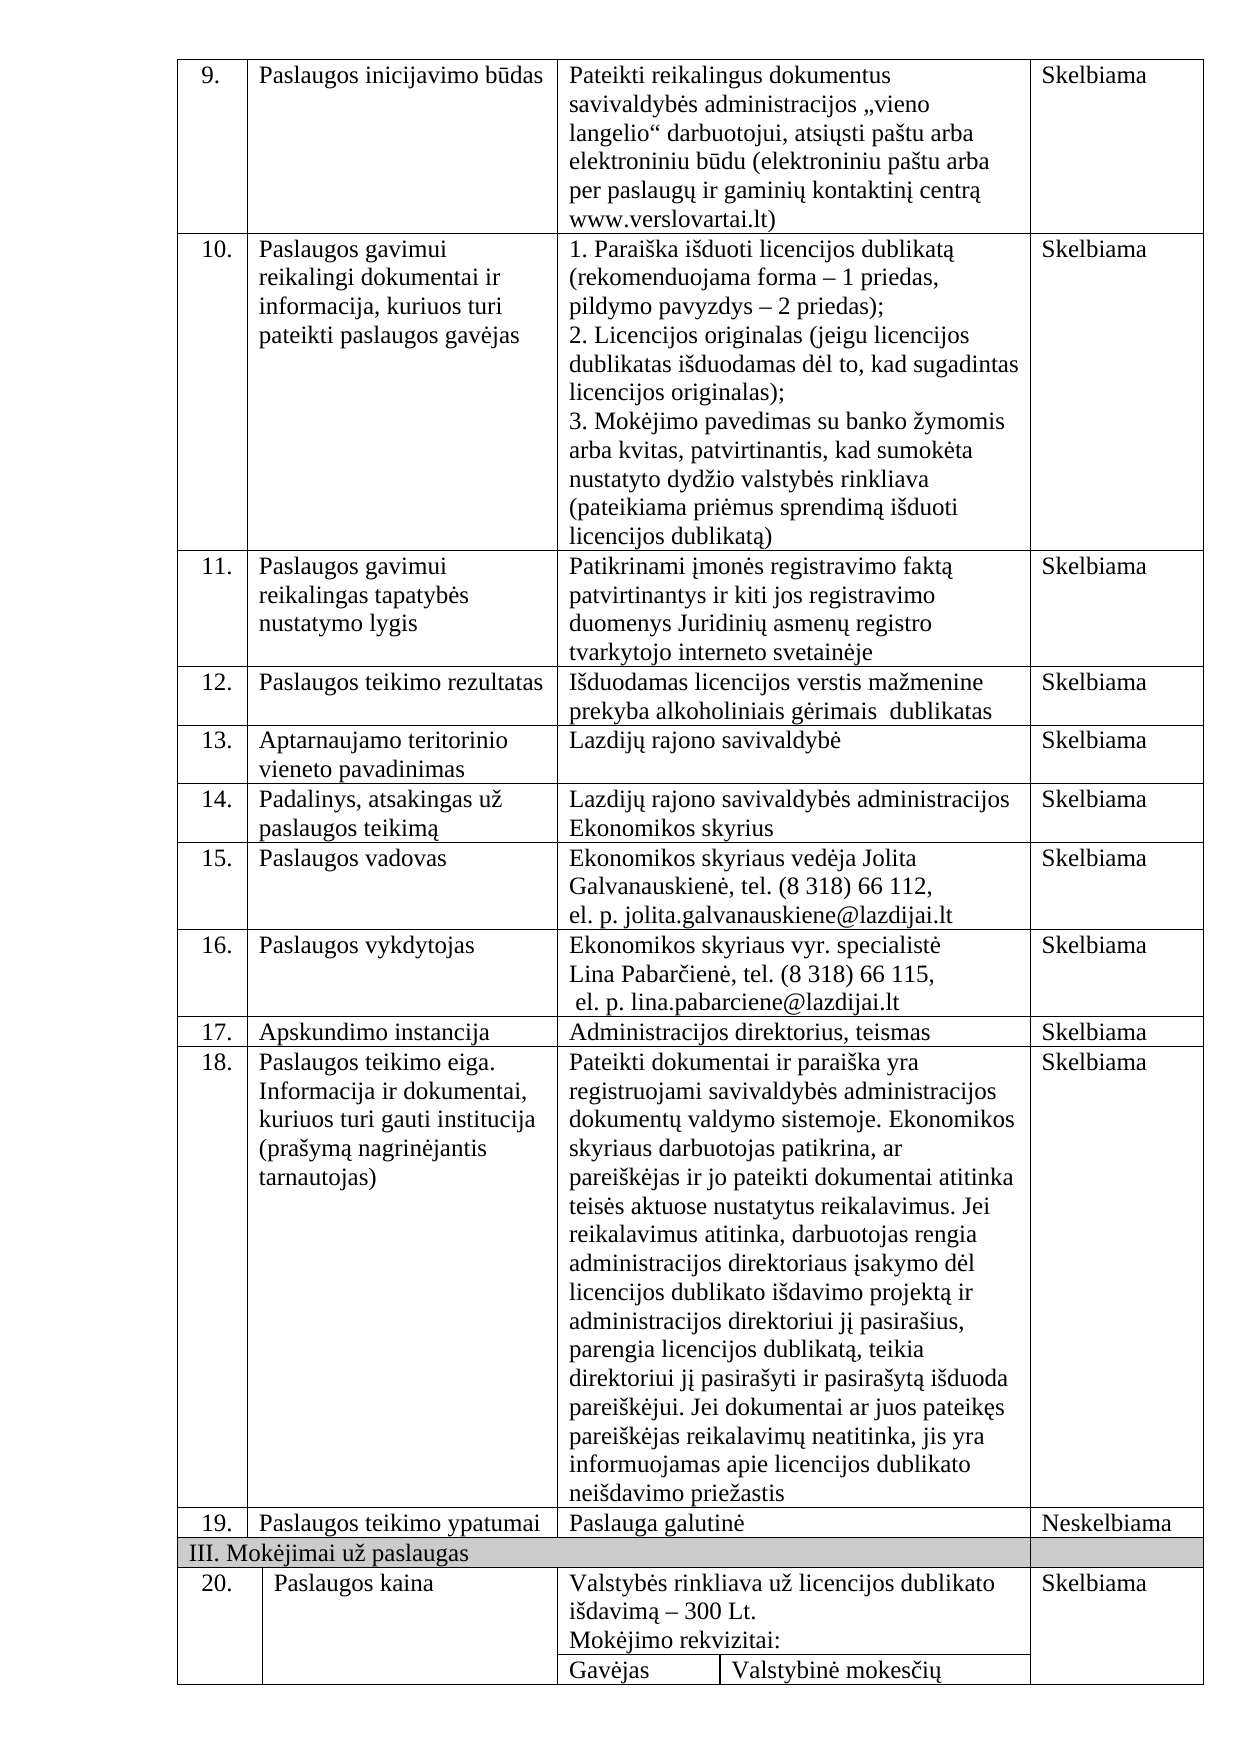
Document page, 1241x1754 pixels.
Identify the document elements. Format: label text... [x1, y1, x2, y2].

table_cell Administracijos direktorius, teismas [558, 1017, 1030, 1046]
table_cell Skelbiama [1031, 551, 1203, 666]
table_cell 1. Paraiška išduoti licencijos dublikatą (rekomenduojama forma – 1 priedas, pildymo pavyzdys – 2 priedas); 2. Licencijos originalas (jeigu licencijos dublikatas išduodamas dėl to, kad sugadintas licencijos originalas); 3. Mokėjimo pavedimas su banko žymomis arba kvitas, patvirtinantis, kad sumokėta nustatyto dydžio valstybės rinkliava (pateikiama priėmus sprendimą išduoti licencijos dublikatą) [558, 234, 1030, 550]
table_cell Paslaugos teikimo eiga. Informacija ir dokumentai, kuriuos turi gauti institucija (prašymą nagrinėjantis tarnautojas) [248, 1047, 557, 1507]
table_cell Skelbiama [1031, 1017, 1203, 1046]
table_cell 10. [178, 234, 247, 550]
table_cell Skelbiama [1031, 784, 1203, 842]
table_cell Skelbiama [1031, 930, 1203, 1016]
table_cell Paslaugos gavimui reikalingi dokumentai ir informacija, kuriuos turi pateikti paslaugos gavėjas [248, 234, 557, 550]
table_cell Apskundimo instancija [248, 1017, 557, 1046]
table_cell 16. [178, 930, 247, 1016]
table_cell 11. [178, 551, 247, 666]
table_cell Pateikti reikalingus dokumentus savivaldybės administracijos „vieno langelio“ darbuotojui, atsiųsti paštu arba elektroniniu būdu (elektroniniu paštu arba per paslaugų ir gaminių kontaktinį centrą www.verslovartai.lt) [558, 60, 1030, 233]
table_cell Skelbiama [1031, 1047, 1203, 1507]
table_cell Skelbiama [1031, 60, 1203, 233]
table_cell Išduodamas licencijos verstis mažmenine prekyba alkoholiniais gėrimais dublikatas [558, 667, 1030, 724]
table_cell Paslaugos gavimui reikalingas tapatybės nustatymo lygis [248, 551, 557, 666]
table_cell Patikrinami įmonės registravimo faktą patvirtinantys ir kiti jos registravimo duomenys Juridinių asmenų registro tvarkytojo interneto svetainėje [558, 551, 1030, 666]
table_cell Paslauga galutinė [558, 1508, 1030, 1537]
table_cell Skelbiama [1031, 726, 1203, 783]
table_cell Paslaugos inicijavimo būdas [248, 60, 557, 233]
table_cell Ekonomikos skyriaus vyr. specialistė Lina Pabarčienė, tel. (8 318) 66 115, el. p. lina.pabarciene@lazdijai.lt [558, 930, 1030, 1016]
table_cell [1031, 1538, 1203, 1567]
table_cell Paslaugos teikimo rezultatas [248, 667, 557, 724]
table_cell Paslaugos teikimo ypatumai [248, 1508, 557, 1537]
table_cell Skelbiama [1031, 667, 1203, 724]
table_cell Aptarnaujamo teritorinio vieneto pavadinimas [248, 726, 557, 783]
table_cell 19. [178, 1508, 247, 1537]
table_cell Paslaugos kaina [263, 1568, 557, 1684]
table_cell 9. [178, 60, 247, 233]
table_cell Valstybės rinkliava už licencijos dublikato išdavimą – 300 Lt. Mokėjimo rekvizitai: [558, 1568, 1030, 1654]
table_cell Paslaugos vykdytojas [248, 930, 557, 1016]
table_cell Skelbiama [1031, 843, 1203, 929]
table_cell Gavėjas [558, 1655, 719, 1684]
table_cell Valstybinė mokesčių [721, 1655, 1030, 1684]
table_cell 20. [178, 1568, 262, 1684]
table_cell Neskelbiama [1031, 1508, 1203, 1537]
table_cell 13. [178, 726, 247, 783]
table_cell 15. [178, 843, 247, 929]
table_cell 12. [178, 667, 247, 724]
table_cell 17. [178, 1017, 247, 1046]
table_cell Paslaugos vadovas [248, 843, 557, 929]
table_cell 18. [178, 1047, 247, 1507]
table_cell Skelbiama [1031, 1568, 1203, 1684]
table_cell Padalinys, atsakingas už paslaugos teikimą [248, 784, 557, 842]
table_cell III. Mokėjimai už paslaugas [178, 1538, 1030, 1567]
table_cell Pateikti dokumentai ir paraiška yra registruojami savivaldybės administracijos dokumentų valdymo sistemoje. Ekonomikos skyriaus darbuotojas patikrina, ar pareiškėjas ir jo pateikti dokumentai atitinka teisės aktuose nustatytus reikalavimus. Jei reikalavimus atitinka, darbuotojas rengia administracijos direktoriaus įsakymo dėl licencijos dublikato išdavimo projektą ir administracijos direktoriui jį pasirašius, parengia licencijos dublikatą, teikia direktoriui jį pasirašyti ir pasirašytą išduoda pareiškėjui. Jei dokumentai ar juos pateikęs pareiškėjas reikalavimų neatitinka, jis yra informuojamas apie licencijos dublikato neišdavimo priežastis [558, 1047, 1030, 1507]
table_cell Ekonomikos skyriaus vedėja Jolita Galvanauskienė, tel. (8 318) 66 112, el. p. jolita.galvanauskiene@lazdijai.lt [558, 843, 1030, 929]
table_cell Skelbiama [1031, 234, 1203, 550]
table_cell Lazdijų rajono savivaldybės administracijos Ekonomikos skyrius [558, 784, 1030, 842]
table_cell Lazdijų rajono savivaldybė [558, 726, 1030, 783]
table_cell 14. [178, 784, 247, 842]
